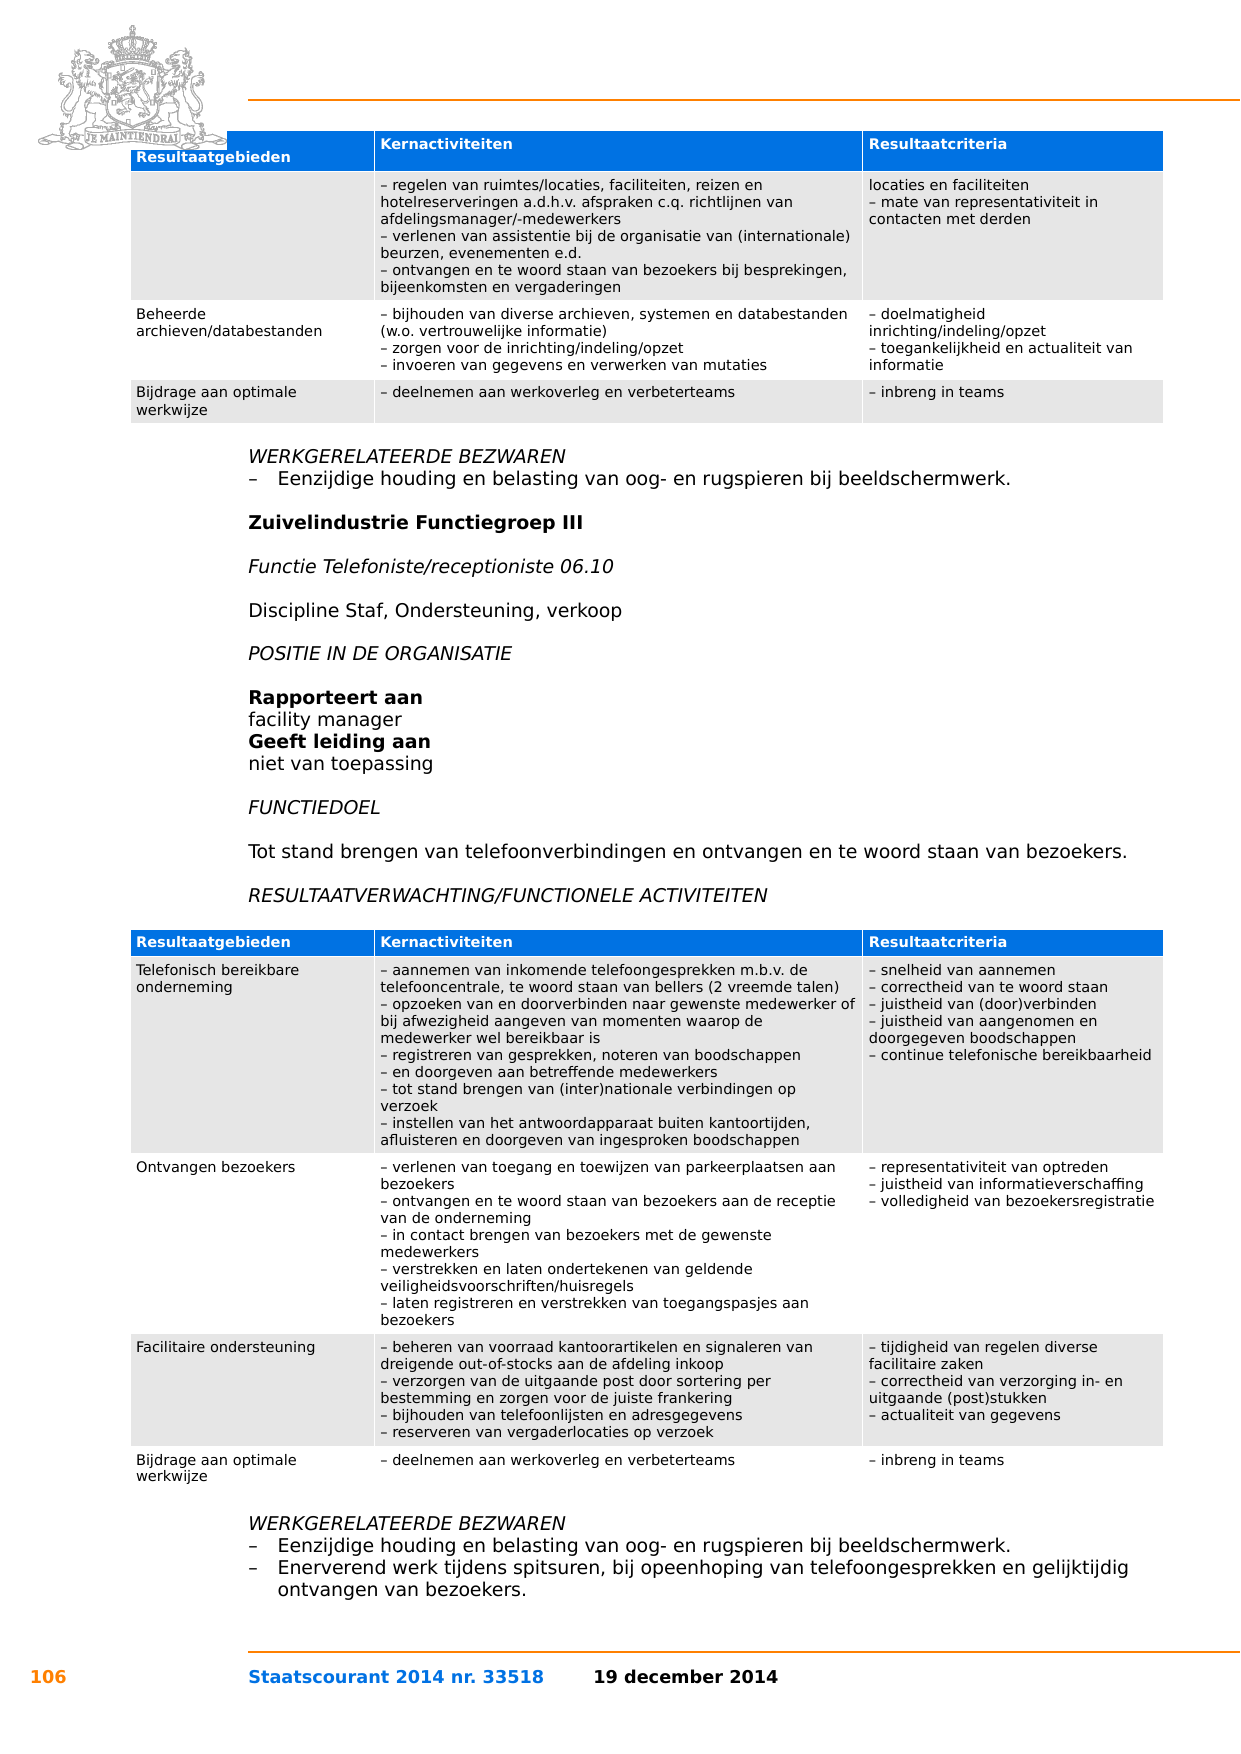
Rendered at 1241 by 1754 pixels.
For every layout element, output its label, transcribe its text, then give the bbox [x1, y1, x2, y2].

table_cell [131, 172, 374, 300]
picture [38, 25, 227, 150]
text – Enerverend werk tijdens spitsuren, bij opeenhoping van telefoongesprekken en gelijktijdig ontvangen van bezoekers. [248, 1557, 1163, 1601]
table_cell – verlenen van toegang en toewijzen van parkeerplaatsen aan bezoekers – ontvangen en te woord staan van bezoekers aan de receptie van de onderneming – in contact brengen van bezoekers met de gewenste medewerkers – verstrekken en laten ondertekenen van geldende veiligheidsvoorschriften/huisregels – laten registreren en verstrekken van toegangspasjes aan bezoekers [375, 1154, 862, 1333]
table_cell – deelnemen aan werkoverleg en verbeterteams [375, 1447, 862, 1490]
subtitle WERKGERELATEERDE BEZWAREN [248, 446, 1163, 468]
table_cell Bijdrage aan optimale werkwijze [131, 380, 374, 423]
table_cell – beheren van voorraad kantoorartikelen en signaleren van dreigende out-of-stocks aan de afdeling inkoop – verzorgen van de uitgaande post door sortering per bestemming en zorgen voor de juiste frankering – bijhouden van telefoonlijsten en adresgegevens – reserveren van vergaderlocaties op verzoek [375, 1334, 862, 1446]
table_cell Bijdrage aan optimale werkwijze [131, 1447, 374, 1490]
subtitle FUNCTIEDOEL [248, 797, 1163, 819]
table_header Resultaatcriteria [863, 131, 1163, 171]
table_cell Beheerde archieven/databestanden [131, 301, 374, 379]
table_cell – representativiteit van optreden – juistheid van informatieverschaffing – volledigheid van bezoekersregistratie [863, 1154, 1163, 1333]
table_cell – inbreng in teams [863, 1447, 1163, 1490]
table_header Kernactiviteiten [375, 131, 862, 171]
table_header Resultaatgebieden [131, 131, 374, 171]
table_cell – inbreng in teams [863, 380, 1163, 423]
table_cell Facilitaire ondersteuning [131, 1334, 374, 1446]
text Geeft leiding aan [248, 731, 1163, 753]
subtitle WERKGERELATEERDE BEZWAREN [248, 1513, 1163, 1535]
text Tot stand brengen van telefoonverbindingen en ontvangen en te woord staan van bezoekers. [248, 841, 1163, 863]
table_header Resultaatcriteria [863, 930, 1163, 956]
table_cell – bijhouden van diverse archieven, systemen en databestanden (w.o. vertrouwelijke informatie) – zorgen voor de inrichting/indeling/opzet – invoeren van gegevens en verwerken van mutaties [375, 301, 862, 379]
table_cell – aannemen van inkomende telefoongesprekken m.b.v. de telefooncentrale, te woord staan van bellers (2 vreemde talen) – opzoeken van en doorverbinden naar gewenste medewerker of bij afwezigheid aangeven van momenten waarop de medewerker wel bereikbaar is – registreren van gesprekken, noteren van boodschappen – en doorgeven aan betreffende medewerkers – tot stand brengen van (inter)nationale verbindingen op verzoek – instellen van het antwoordapparaat buiten kantoortijden, afluisteren en doorgeven van ingesproken boodschappen [375, 957, 862, 1153]
table_cell Telefonisch bereikbare onderneming [131, 957, 374, 1153]
table_cell – regelen van ruimtes/locaties, faciliteiten, reizen en hotelreserveringen a.d.h.v. afspraken c.q. richtlijnen van afdelingsmanager/-medewerkers – verlenen van assistentie bij de organisatie van (internationale) beurzen, evenementen e.d. – ontvangen en te woord staan van bezoekers bij besprekingen, bijeenkomsten en vergaderingen [375, 172, 862, 300]
table_cell Ontvangen bezoekers [131, 1154, 374, 1333]
subtitle POSITIE IN DE ORGANISATIE [248, 643, 1163, 665]
subtitle Discipline Staf, Ondersteuning, verkoop [248, 599, 1163, 621]
text – Eenzijdige houding en belasting van oog- en rugspieren bij beeldschermwerk. [248, 468, 1163, 490]
table_header Resultaatgebieden [131, 930, 374, 956]
text niet van toepassing [248, 753, 1163, 775]
table_cell locaties en faciliteiten – mate van representativiteit in contacten met derden [863, 172, 1163, 300]
subtitle Functie Telefoniste/receptioniste 06.10 [248, 556, 1163, 578]
table_header Kernactiviteiten [375, 930, 862, 956]
text facility manager [248, 709, 1163, 731]
table_cell – deelnemen aan werkoverleg en verbeterteams [375, 380, 862, 423]
subtitle Zuivelindustrie Functiegroep III [248, 512, 1163, 534]
subtitle RESULTAATVERWACHTING/FUNCTIONELE ACTIVITEITEN [248, 885, 1163, 907]
table_cell – snelheid van aannemen – correctheid van te woord staan – juistheid van (door)verbinden – juistheid van aangenomen en doorgegeven boodschappen – continue telefonische bereikbaarheid [863, 957, 1163, 1153]
table_cell – doelmatigheid inrichting/indeling/opzet – toegankelijkheid en actualiteit van informatie [863, 301, 1163, 379]
text – Eenzijdige houding en belasting van oog- en rugspieren bij beeldschermwerk. [248, 1535, 1163, 1557]
table_cell – tijdigheid van regelen diverse facilitaire zaken – correctheid van verzorging in- en uitgaande (post)stukken – actualiteit van gegevens [863, 1334, 1163, 1446]
text Rapporteert aan [248, 687, 1163, 709]
